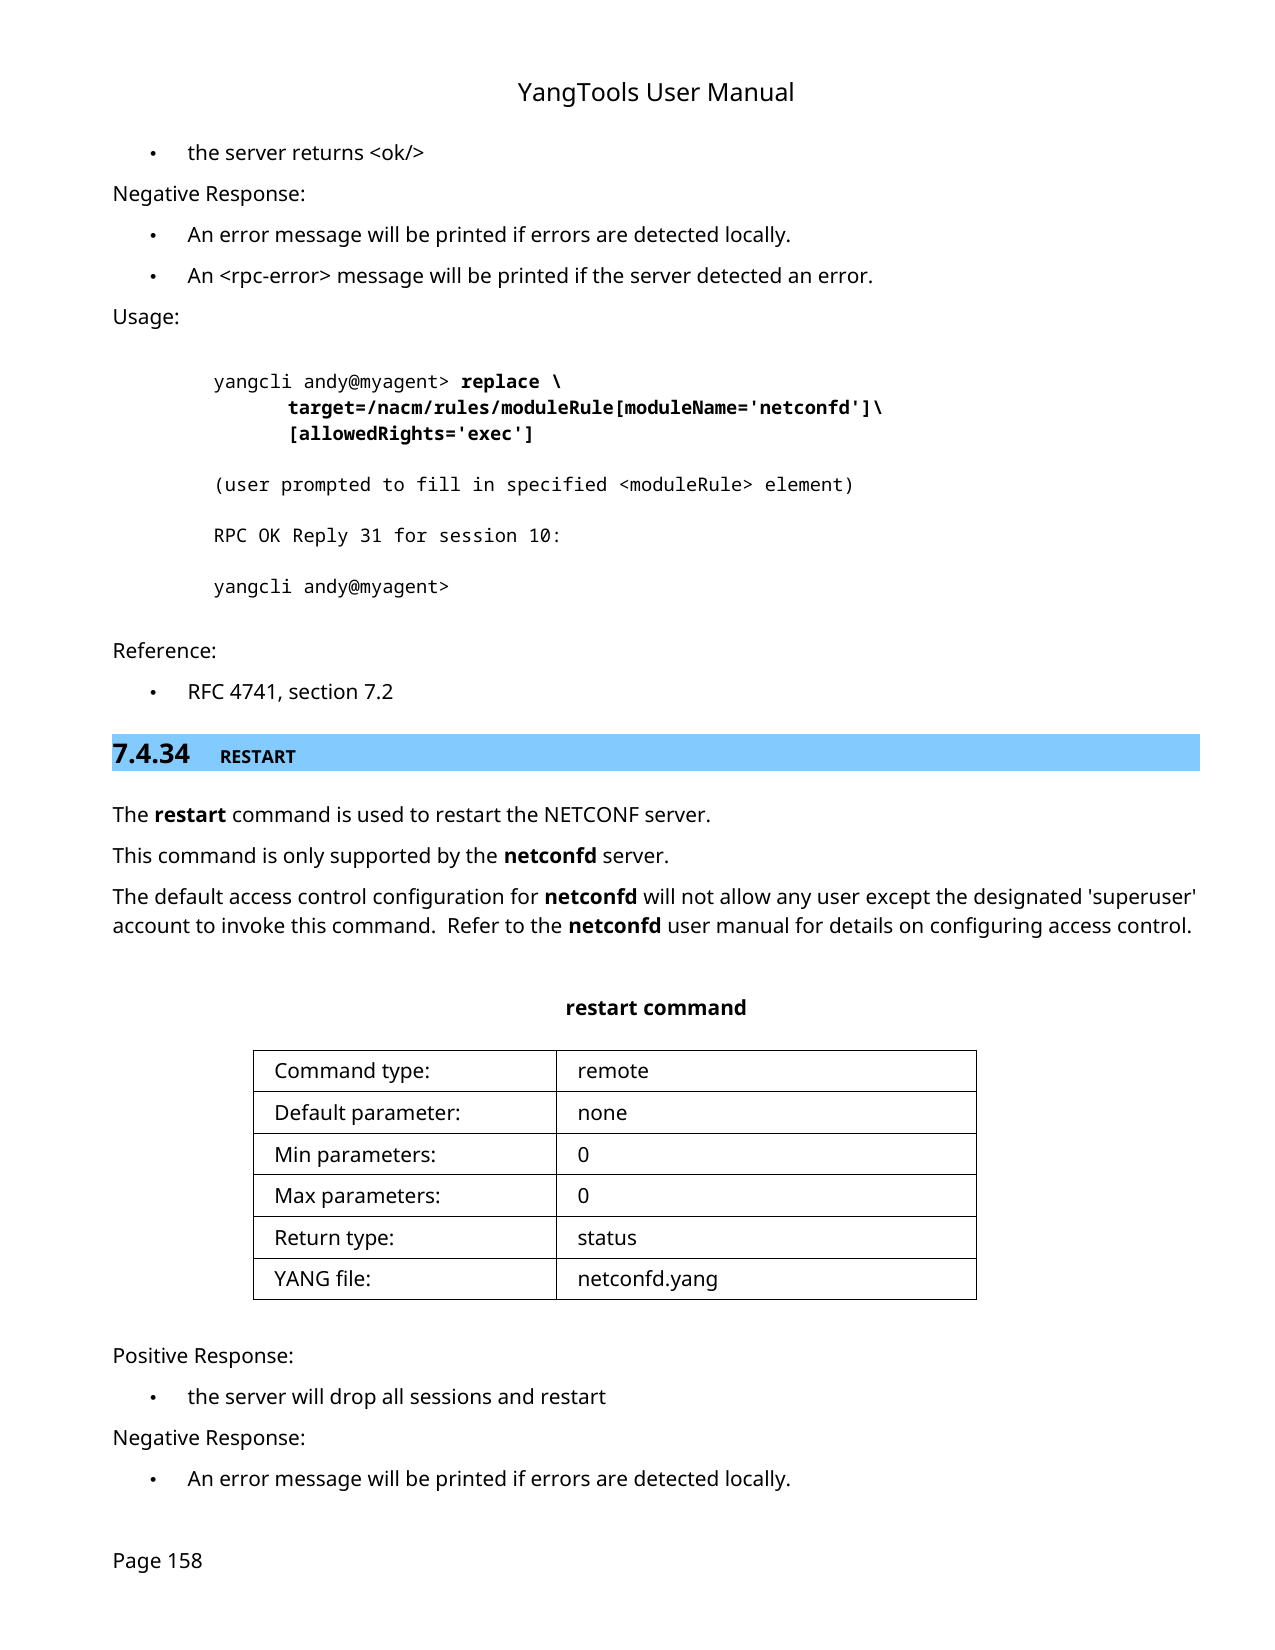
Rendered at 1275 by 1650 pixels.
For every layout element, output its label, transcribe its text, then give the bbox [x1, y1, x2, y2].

table_cell Default parameter: [254, 1092, 556, 1133]
text The default access control configuration for netconfd will not allow any user except the designated 'superuser' account to invoke this command. Refer to the netconfd user manual for details on configuring access control. [112, 882, 1200, 939]
text This command is only supported by the netconfd server. [112, 841, 1200, 870]
table_cell status [557, 1217, 976, 1257]
table_header remote [557, 1051, 976, 1091]
table_cell netconfd.yang [557, 1259, 976, 1299]
subtitle restart command [127, 993, 1185, 1021]
text yangcli andy@myagent> replace \ target=/nacm/rules/moduleRule[moduleName='netconfd']\ [allowedRights='exec'] (user prompted to fill in specified <moduleRule> element) RPC OK Reply 31 for session 10: yangcli andy@myagent> [139, 343, 1200, 624]
list An error message will be printed if errors are detected locally. [150, 1464, 1200, 1492]
list An error message will be printed if errors are detected locally. [150, 220, 1200, 249]
list the server returns <ok/> [150, 138, 1200, 167]
text Negative Response: [112, 1423, 1200, 1451]
text Positive Response: [112, 1341, 1200, 1369]
table_cell YANG file: [254, 1259, 556, 1299]
list An <rpc-error> message will be printed if the server detected an error. [150, 261, 1200, 290]
list the server will drop all sessions and restart [150, 1382, 1200, 1410]
text The restart command is used to restart the NETCONF server. [112, 801, 1200, 829]
table_cell Max parameters: [254, 1175, 556, 1216]
table_header Command type: [254, 1051, 556, 1091]
text Reference: [112, 636, 1200, 664]
table_cell Return type: [254, 1217, 556, 1257]
table_cell Min parameters: [254, 1134, 556, 1174]
subtitle restart [112, 734, 1200, 771]
text Negative Response: [112, 179, 1200, 208]
list RFC 4741, section 7.2 [150, 677, 1200, 705]
table_cell 0 [557, 1175, 976, 1216]
table_cell none [557, 1092, 976, 1133]
table_cell 0 [557, 1134, 976, 1174]
text Usage: [112, 302, 1200, 331]
